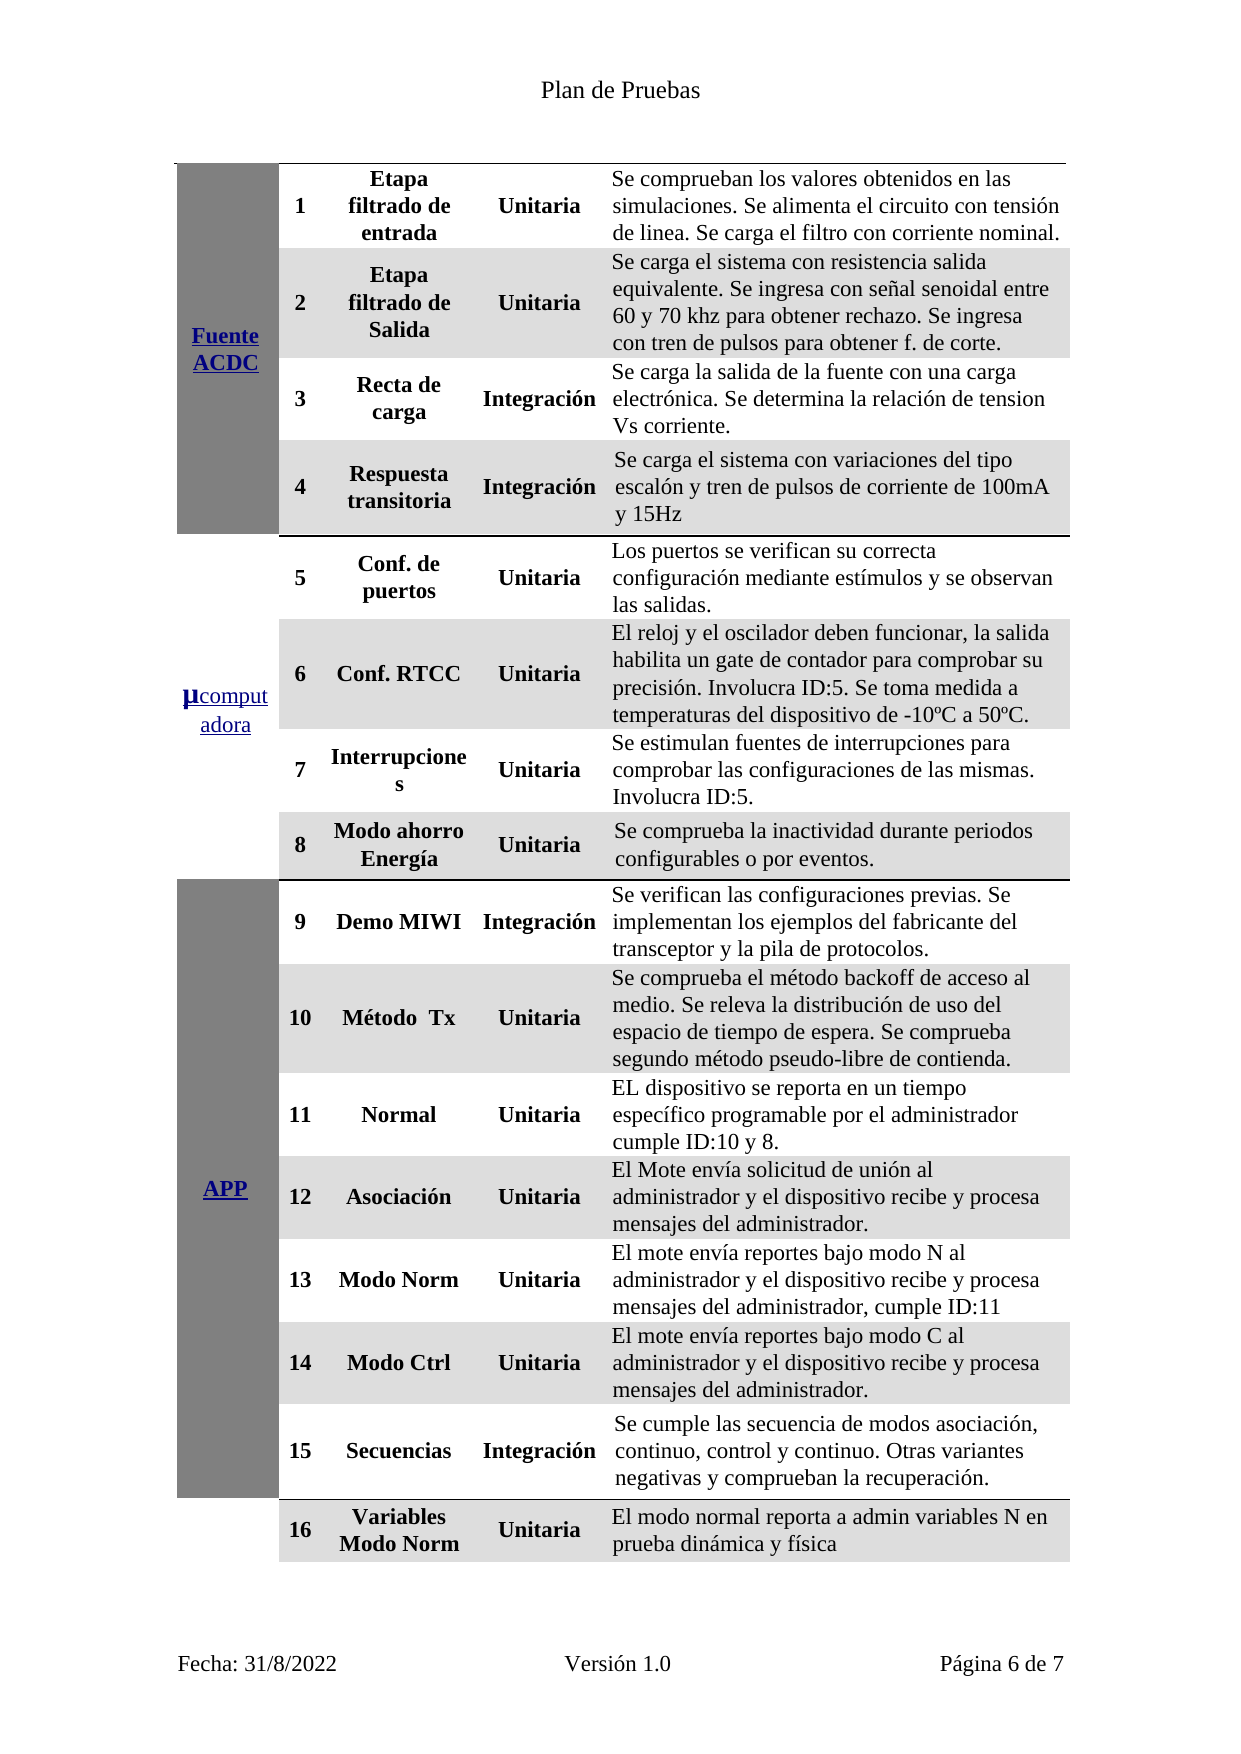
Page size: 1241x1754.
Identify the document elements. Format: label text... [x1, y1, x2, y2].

table_cell Unitaria [477, 1074, 608, 1156]
table_cell 8 [279, 812, 327, 879]
table_cell Se cumple las secuencia de modos asociación, continuo, control y continuo. Otras variantes negativas y comprueban la recuperación. [608, 1404, 1070, 1498]
table_cell Unitaria [477, 248, 608, 358]
table_cell 5 [279, 537, 327, 619]
table_cell El mote envía reportes bajo modo C al administrador y el dispositivo recibe y procesa mensajes del administrador. [608, 1322, 1070, 1404]
table_cell Se verifican las configuraciones previas. Se implementan los ejemplos del fabricante del transceptor y la pila de protocolos. [608, 881, 1070, 964]
table_cell Se carga el sistema con variaciones del tipo escalón y tren de pulsos de corriente de 100mA y 15Hz [608, 440, 1070, 534]
table_cell Unitaria [477, 1322, 608, 1404]
table_cell 9 [279, 881, 327, 964]
table_cell El Mote envía solicitud de unión al administrador y el dispositivo recibe y procesa mensajes del administrador. [608, 1156, 1070, 1239]
table_cell Unitaria [477, 964, 608, 1073]
table_cell 15 [279, 1404, 327, 1498]
table_cell Normal [327, 1074, 477, 1156]
table_cell Modo Ctrl [327, 1322, 477, 1404]
table_cell Método Tx [327, 964, 477, 1073]
table_cell 12 [279, 1156, 327, 1239]
table_cell EL dispositivo se reporta en un tiempo específico programable por el administrador cumple ID:10 y 8. [608, 1074, 1070, 1156]
table_cell Fuente ACDC [177, 163, 279, 534]
table_cell 14 [279, 1322, 327, 1404]
table_cell 10 [279, 964, 327, 1073]
table_cell Se carga el sistema con resistencia salida equivalente. Se ingresa con señal senoidal entre 60 y 70 khz para obtener rechazo. Se ingresa con tren de pulsos para obtener f. de corte. [608, 248, 1070, 358]
table_cell 11 [279, 1074, 327, 1156]
table_cell El reloj y el oscilador deben funcionar, la salida habilita un gate de contador para comprobar su precisión. Involucra ID:5. Se toma medida a temperaturas del dispositivo de -10ºC a 50ºC. [608, 619, 1070, 729]
table_cell Unitaria [477, 163, 608, 248]
table_cell Demo MIWI [327, 881, 477, 964]
table_cell Integración [477, 440, 608, 534]
table_cell Integración [477, 358, 608, 440]
table_cell Secuencias [327, 1404, 477, 1498]
table_cell Interrupciones [327, 729, 477, 812]
table_cell 4 [279, 440, 327, 534]
table_cell Unitaria [477, 729, 608, 812]
table_cell Etapa filtrado de entrada [327, 163, 477, 248]
table_cell El modo normal reporta a admin variables N en prueba dinámica y física [608, 1500, 1070, 1562]
table_cell Se comprueba el método backoff de acceso al medio. Se releva la distribución de uso del espacio de tiempo de espera. Se comprueba segundo método pseudo-libre de contienda. [608, 964, 1070, 1073]
table_cell Los puertos se verifican su correcta configuración mediante estímulos y se observan las salidas. [608, 537, 1070, 619]
table_cell Integración [477, 881, 608, 964]
table_cell μcomputadora [177, 535, 279, 879]
table_cell Se comprueba la inactividad durante periodos configurables o por eventos. [608, 812, 1070, 879]
table_cell 13 [279, 1239, 327, 1322]
table_cell Se carga la salida de la fuente con una carga electrónica. Se determina la relación de tension Vs corriente. [608, 358, 1070, 440]
table_cell Respuesta transitoria [327, 440, 477, 534]
table_cell Unitaria [477, 1156, 608, 1239]
table_cell Unitaria [477, 619, 608, 729]
table_cell Recta de carga [327, 358, 477, 440]
table_cell Se comprueban los valores obtenidos en las simulaciones. Se alimenta el circuito con tensión de linea. Se carga el filtro con corriente nominal. [608, 163, 1070, 248]
table_cell Integración [477, 1404, 608, 1498]
table_cell El mote envía reportes bajo modo N al administrador y el dispositivo recibe y procesa mensajes del administrador, cumple ID:11 [608, 1239, 1070, 1322]
table_cell 6 [279, 619, 327, 729]
table_cell 7 [279, 729, 327, 812]
table_cell 3 [279, 358, 327, 440]
table_cell Conf. RTCC [327, 619, 477, 729]
table_cell Unitaria [477, 1500, 608, 1562]
table_cell Se estimulan fuentes de interrupciones para comprobar las configuraciones de las mismas. Involucra ID:5. [608, 729, 1070, 812]
table_cell Modo ahorro Energía [327, 812, 477, 879]
table_cell Unitaria [477, 1239, 608, 1322]
table_cell 2 [279, 248, 327, 358]
table_cell [177, 1499, 279, 1562]
table_cell Etapa filtrado de Salida [327, 248, 477, 358]
table_cell 16 [279, 1500, 327, 1562]
table_cell Variables Modo Norm [327, 1500, 477, 1562]
table_cell Modo Norm [327, 1239, 477, 1322]
table_cell Conf. de puertos [327, 537, 477, 619]
table_cell 1 [279, 163, 327, 248]
table_cell APP [177, 879, 279, 1498]
table_cell Asociación [327, 1156, 477, 1239]
table_cell Unitaria [477, 537, 608, 619]
table_cell Unitaria [477, 812, 608, 879]
